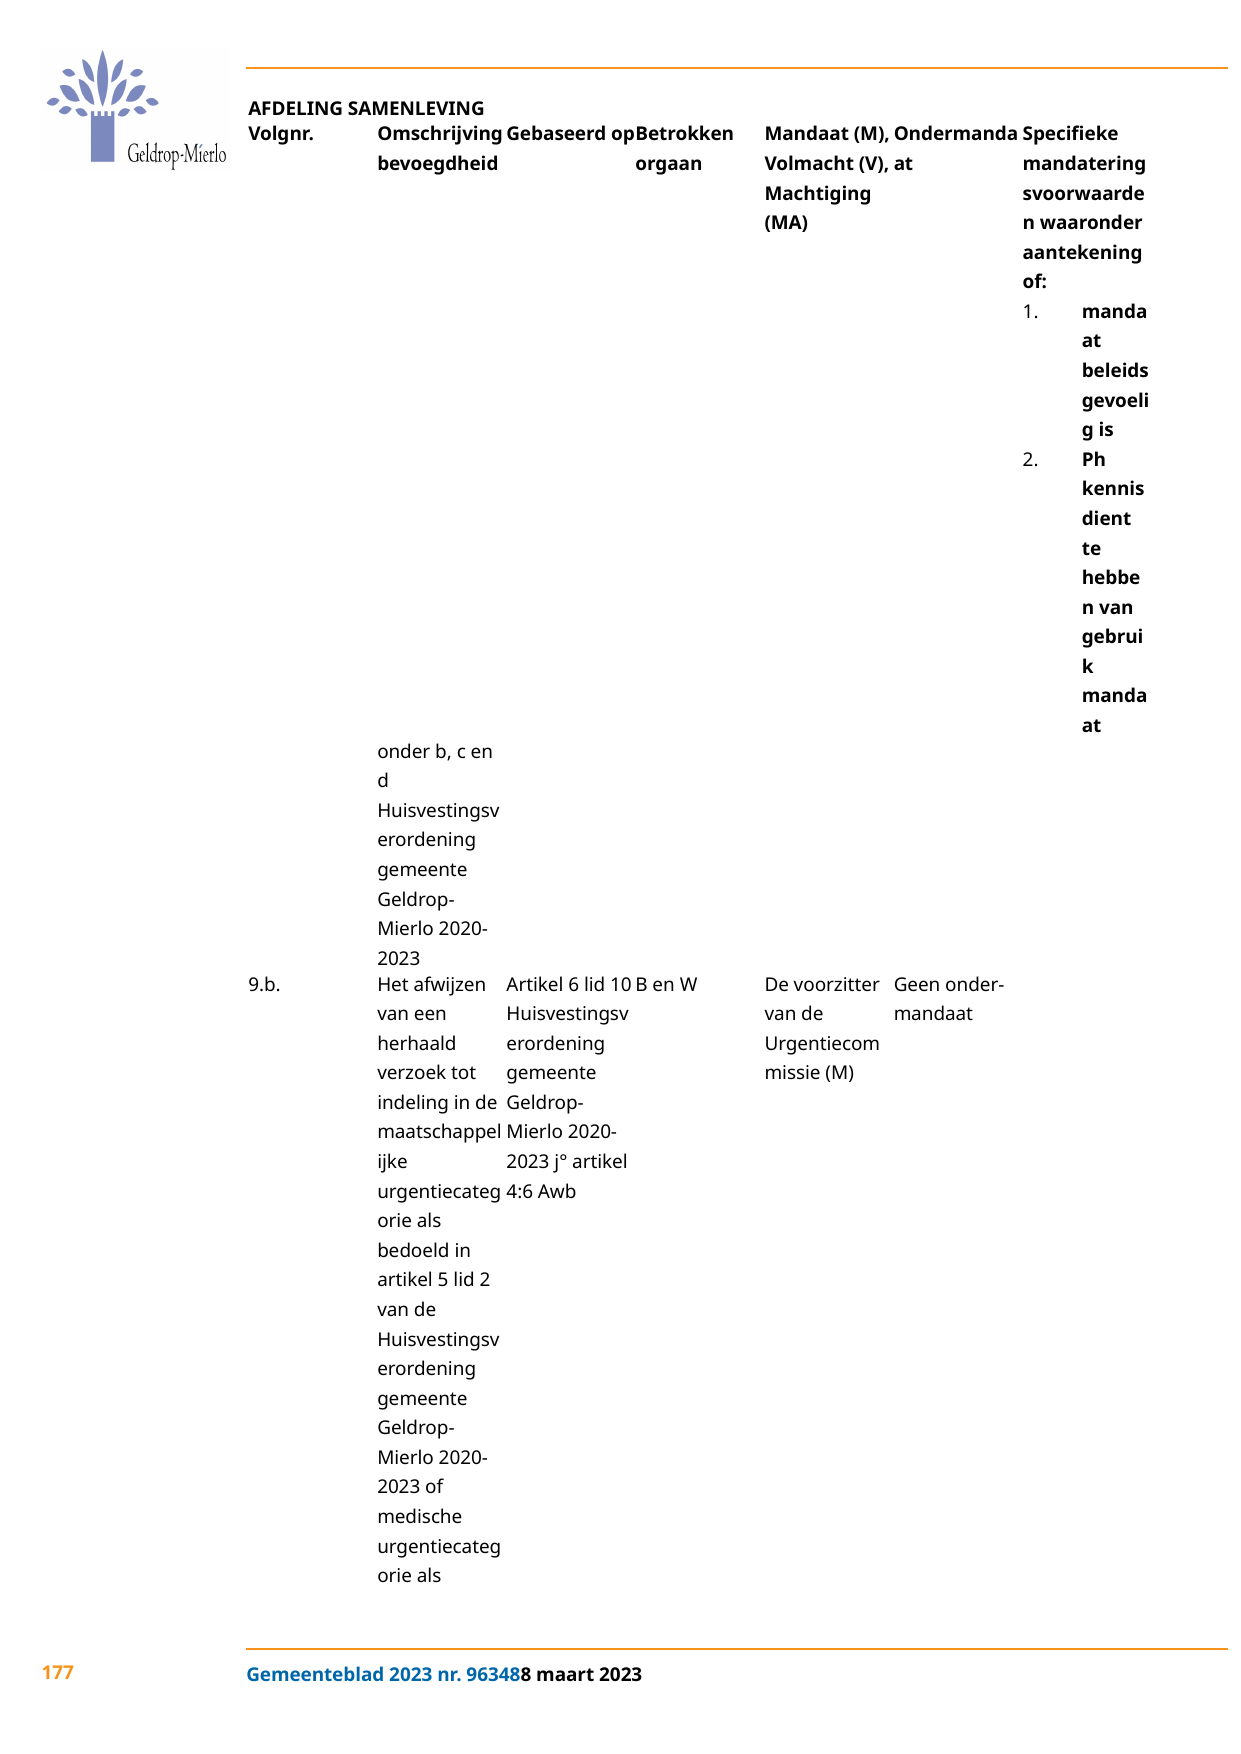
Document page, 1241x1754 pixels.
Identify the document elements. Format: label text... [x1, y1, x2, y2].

table_cell [1023, 971, 1152, 1588]
table_cell [635, 738, 764, 971]
table_cell Artikel 6 lid 10 Huisvestingsverordening gemeente Geldrop-Mierlo 2020-2023 j° artikel 4:6 Awb [506, 971, 635, 1588]
picture [41, 47, 231, 172]
table_cell B en W [635, 971, 764, 1588]
table_cell Mandaat (M), Volmacht (V), Machtiging (MA) [764, 121, 893, 738]
table_cell Omschrijving bevoegdheid [377, 121, 506, 738]
table_cell [894, 738, 1022, 971]
table_cell Betrokken orgaan [635, 121, 764, 738]
table_cell Ondermandaat [894, 121, 1022, 738]
table_cell 9.b. [248, 971, 377, 1588]
table_cell Volgnr. [248, 121, 377, 738]
table_cell Geen onder-mandaat [894, 971, 1022, 1588]
table_cell [506, 738, 635, 971]
table_cell [248, 738, 377, 971]
table_cell [1023, 738, 1152, 971]
table_cell onder b, c en d Huisvestingsverordening gemeente Geldrop-Mierlo 2020-2023 [377, 738, 506, 971]
table_cell De voorzitter van de Urgentiecommissie (M) [764, 971, 893, 1588]
table_cell [764, 738, 893, 971]
table_cell Het afwijzen van een herhaald verzoek tot indeling in de maatschappelijke urgentiecategorie als bedoeld in artikel 5 lid 2 van de Huisvestingsverordening gemeente Geldrop-Mierlo 2020-2023 of medische urgentiecategorie als [377, 971, 506, 1588]
table_header AFDELING SAMENLEVING [248, 95, 1152, 121]
table_cell Specifieke mandateringsvoorwaarden waaronder aantekening of: mandaat beleidsgevoelig is Ph kennis dient te hebben van gebruik mandaat [1023, 121, 1152, 738]
table_cell Gebaseerd op [506, 121, 635, 738]
